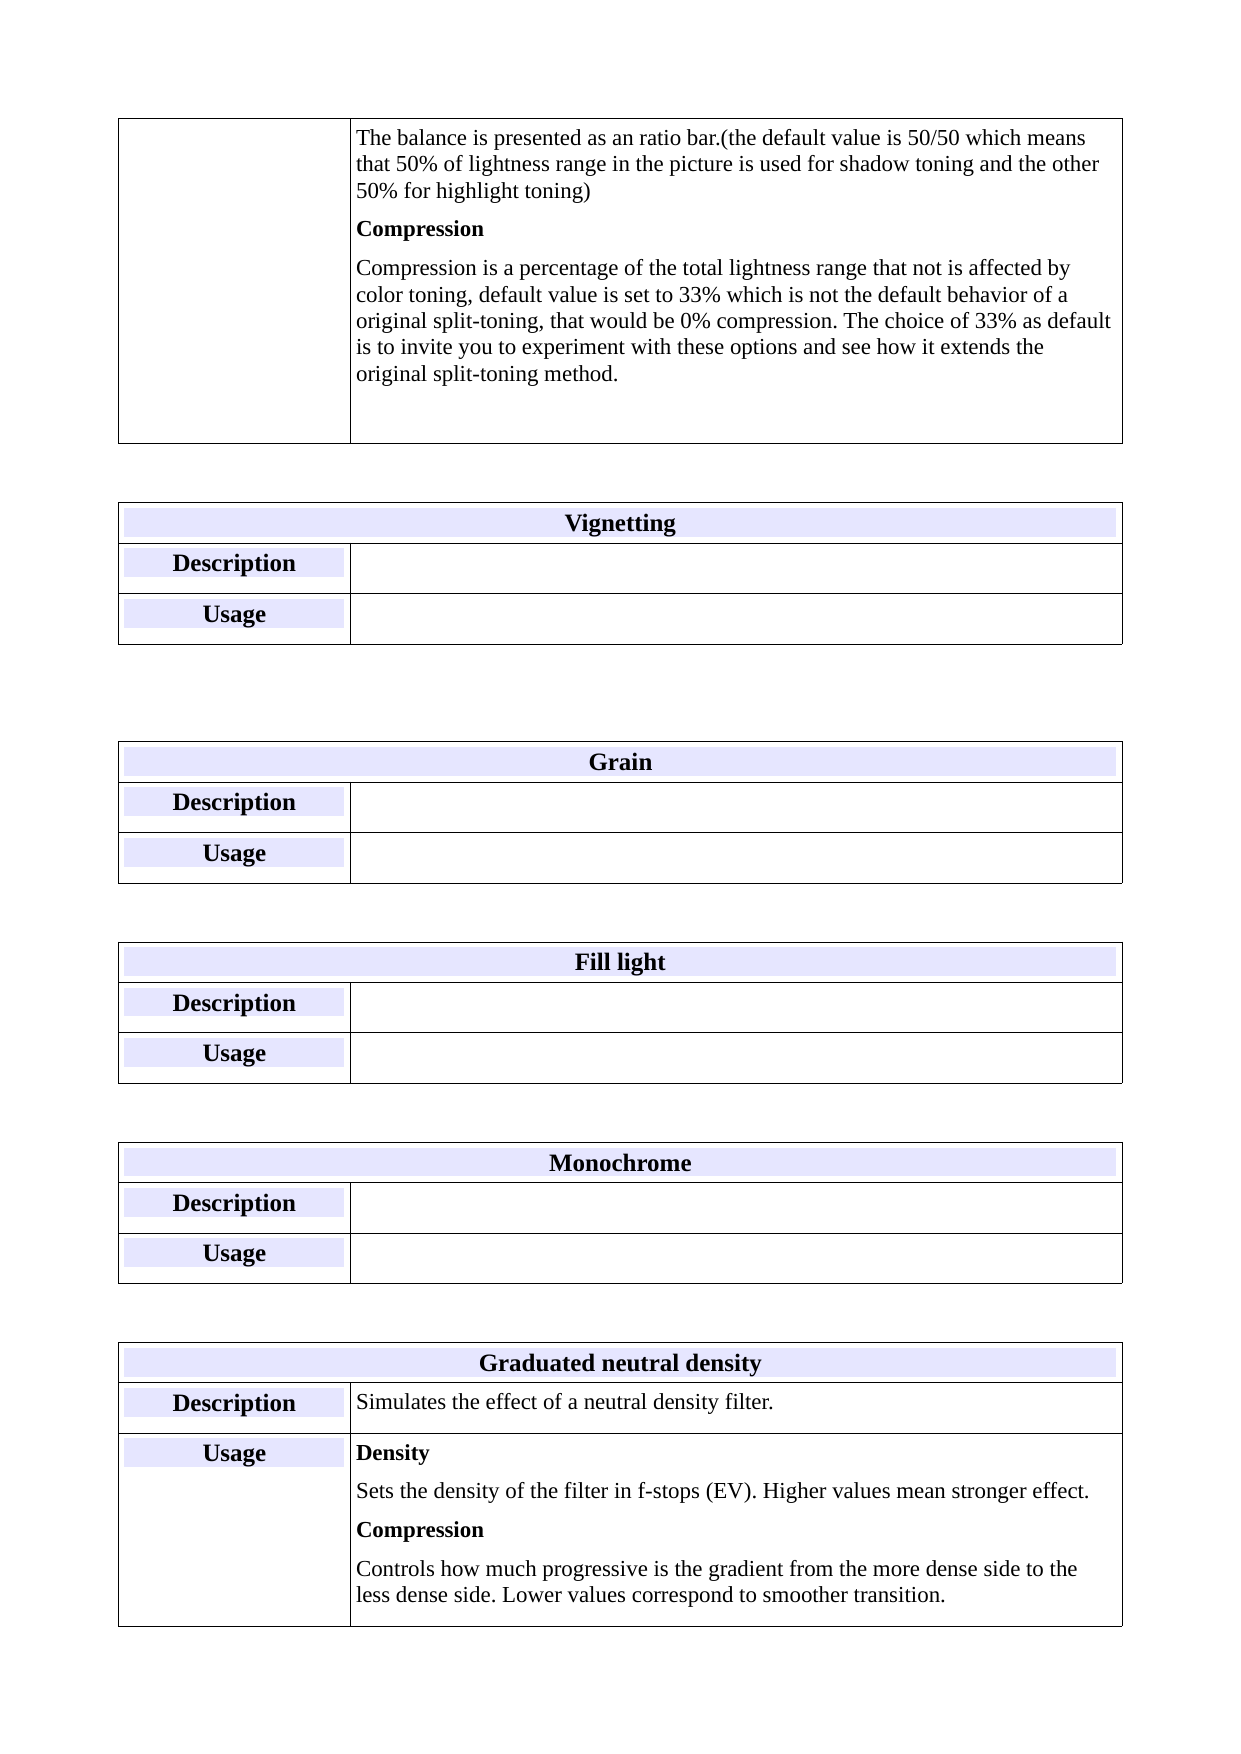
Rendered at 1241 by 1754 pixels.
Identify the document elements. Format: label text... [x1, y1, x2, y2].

table_cell Description [119, 783, 350, 832]
table_header Grain [119, 742, 1122, 782]
table_cell Usage [119, 1033, 350, 1083]
table_cell Description [119, 983, 350, 1032]
table_header Fill light [119, 943, 1122, 982]
table_header Graduated neutral density [119, 1343, 1122, 1382]
table_cell Description [119, 1183, 350, 1232]
table_cell [351, 544, 1122, 593]
table_cell Usage [119, 1434, 350, 1626]
table_cell Usage [119, 1234, 350, 1283]
table_cell Simulates the effect of a neutral density filter. [351, 1383, 1122, 1433]
table_cell [351, 594, 1122, 643]
table_cell Description [119, 1383, 350, 1433]
table_cell [351, 783, 1122, 832]
table_cell [351, 833, 1122, 882]
table_cell [351, 1183, 1122, 1232]
table_cell Density Sets the density of the filter in f-stops (EV). Higher values mean stronger effect. Compression Controls how much progressive is the gradient from the more dense side to the less dense side. Lower values correspond to smoother transition. [351, 1434, 1122, 1626]
table_cell [351, 983, 1122, 1032]
table_header Monochrome [119, 1143, 1122, 1182]
table_cell [119, 119, 350, 443]
table_header Vignetting [119, 503, 1122, 543]
table_cell The balance is presented as an ratio bar.(the default value is 50/50 which means that 50% of lightness range in the picture is used for shadow toning and the other 50% for highlight toning) Compression Compression is a percentage of the total lightness range that not is affected by color toning, default value is set to 33% which is not the default behavior of a original split-toning, that would be 0% compression. The choice of 33% as default is to invite you to experiment with these options and see how it extends the original split-toning method. [351, 119, 1122, 443]
table_cell Description [119, 544, 350, 593]
table_cell [351, 1033, 1122, 1083]
table_cell [351, 1234, 1122, 1283]
table_cell Usage [119, 594, 350, 643]
table_cell Usage [119, 833, 350, 882]
